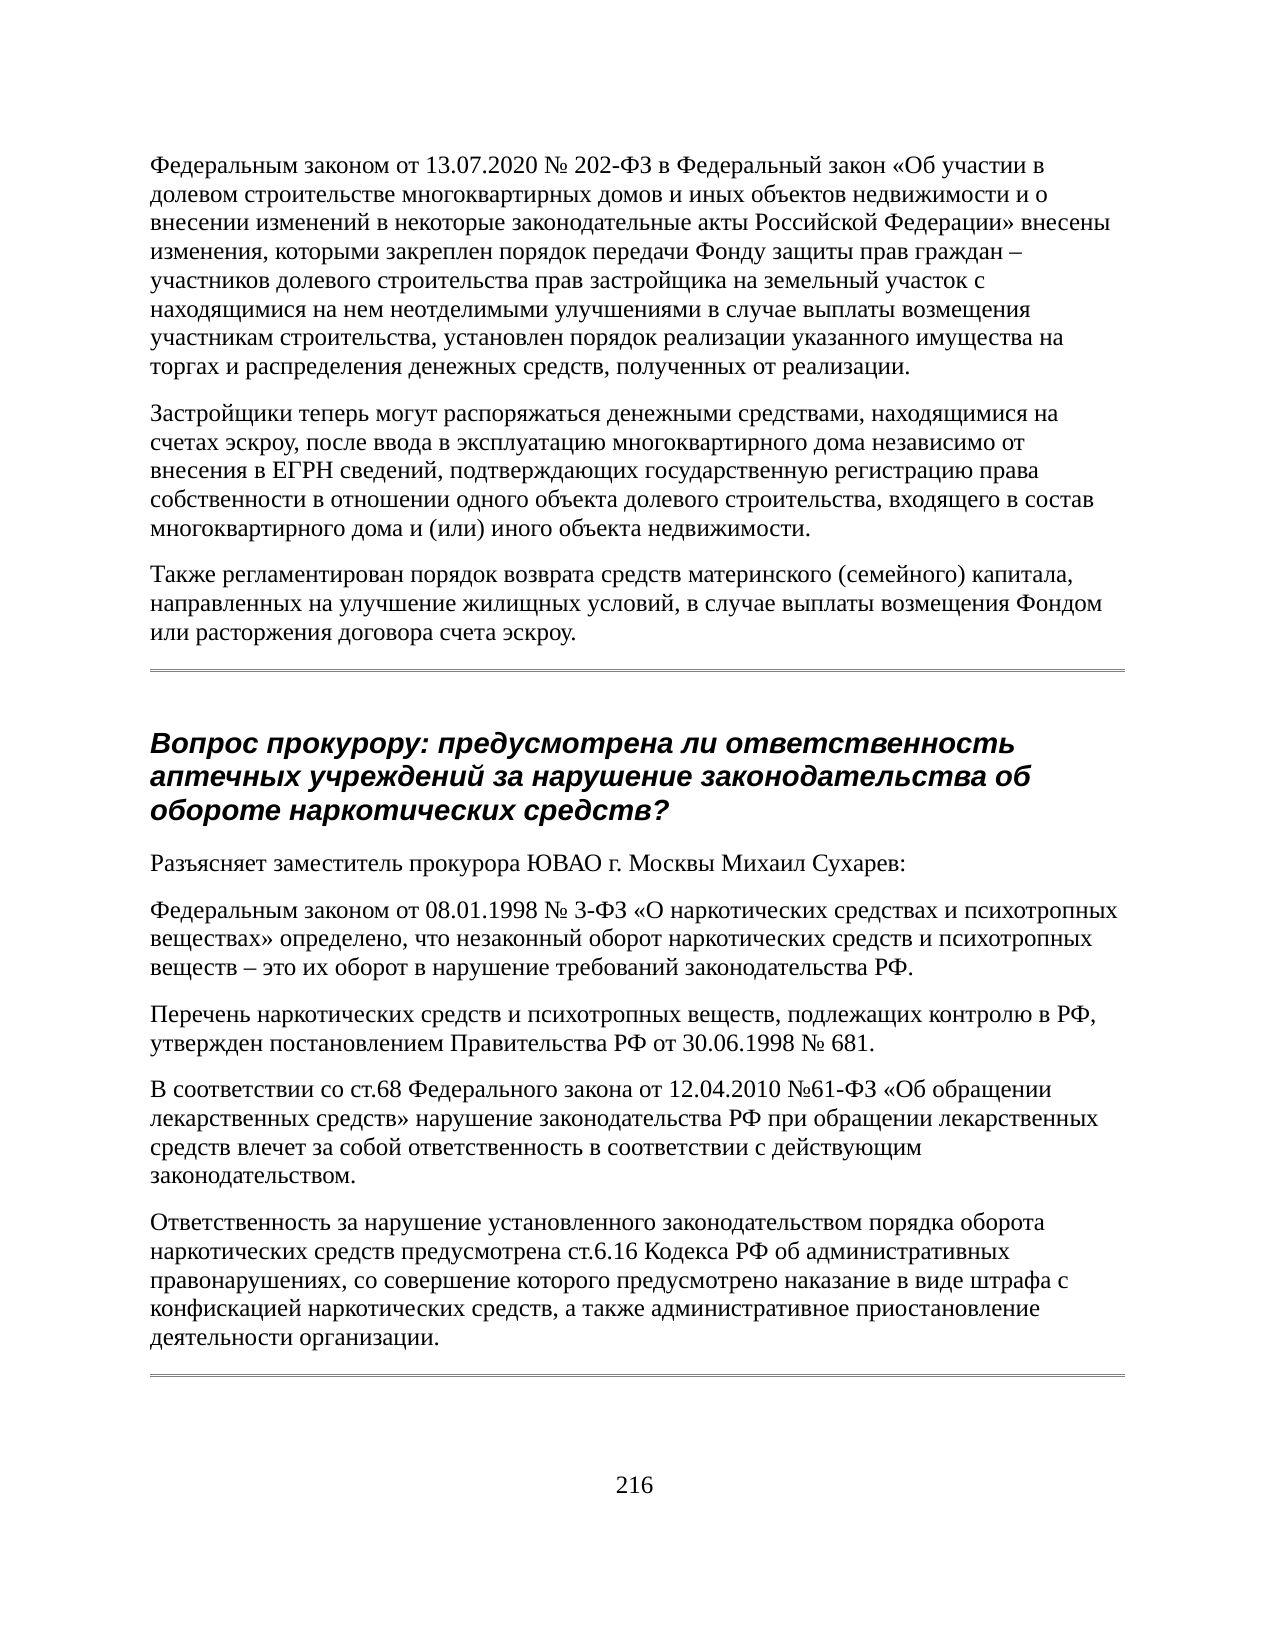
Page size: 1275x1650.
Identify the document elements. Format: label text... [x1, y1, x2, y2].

text Перечень наркотических средств и психотропных веществ, подлежащих контролю в РФ, утвержден постановлением Правительства РФ от 30.06.1998 № 681. [150, 999, 1125, 1056]
text В соответствии со ст.68 Федерального закона от 12.04.2010 №61-ФЗ «Об обращении лекарственных средств» нарушение законодательства РФ при обращении лекарственных средств влечет за собой ответственность в соответствии с действующим законодательством. [150, 1074, 1125, 1189]
text Также регламентирован порядок возврата средств материнского (семейного) капитала, направленных на улучшение жилищных условий, в случае выплаты возмещения Фондом или расторжения договора счета эскроу. [150, 559, 1125, 646]
text Застройщики теперь могут распоряжаться денежными средствами, находящимися на счетах эскроу, после ввода в эксплуатацию многоквартирного дома независимо от внесения в ЕГРН сведений, подтверждающих государственную регистрацию права собственности в отношении одного объекта долевого строительства, входящего в состав многоквартирного дома и (или) иного объекта недвижимости. [150, 398, 1125, 542]
text Разъясняет заместитель прокурора ЮВАО г. Москвы Михаил Сухарев: [150, 848, 1125, 877]
text Ответственность за нарушение установленного законодательством порядка оборота наркотических средств предусмотрена ст.6.16 Кодекса РФ об административных правонарушениях, со совершение которого предусмотрено наказание в виде штрафа с конфискацией наркотических средств, а также административное приостановление деятельности организации. [150, 1207, 1125, 1351]
text Федеральным законом от 13.07.2020 № 202-ФЗ в Федеральный закон «Об участии в долевом строительстве многоквартирных домов и иных объектов недвижимости и о внесении изменений в некоторые законодательные акты Российской Федерации» внесены изменения, которыми закреплен порядок передачи Фонду защиты прав граждан – участников долевого строительства прав застройщика на земельный участок с находящимися на нем неотделимыми улучшениями в случае выплаты возмещения участникам строительства, установлен порядок реализации указанного имущества на торгах и распределения денежных средств, полученных от реализации. [150, 150, 1125, 380]
text Федеральным законом от 08.01.1998 № 3-ФЗ «О наркотических средствах и психотропных веществах» определено, что незаконный оборот наркотических средств и психотропных веществ – это их оборот в нарушение требований законодательства РФ. [150, 895, 1125, 981]
subtitle Вопрос прокурору: предусмотрена ли ответственность аптечных учреждений за нарушение законодательства об обороте наркотических средств? [150, 726, 1125, 827]
